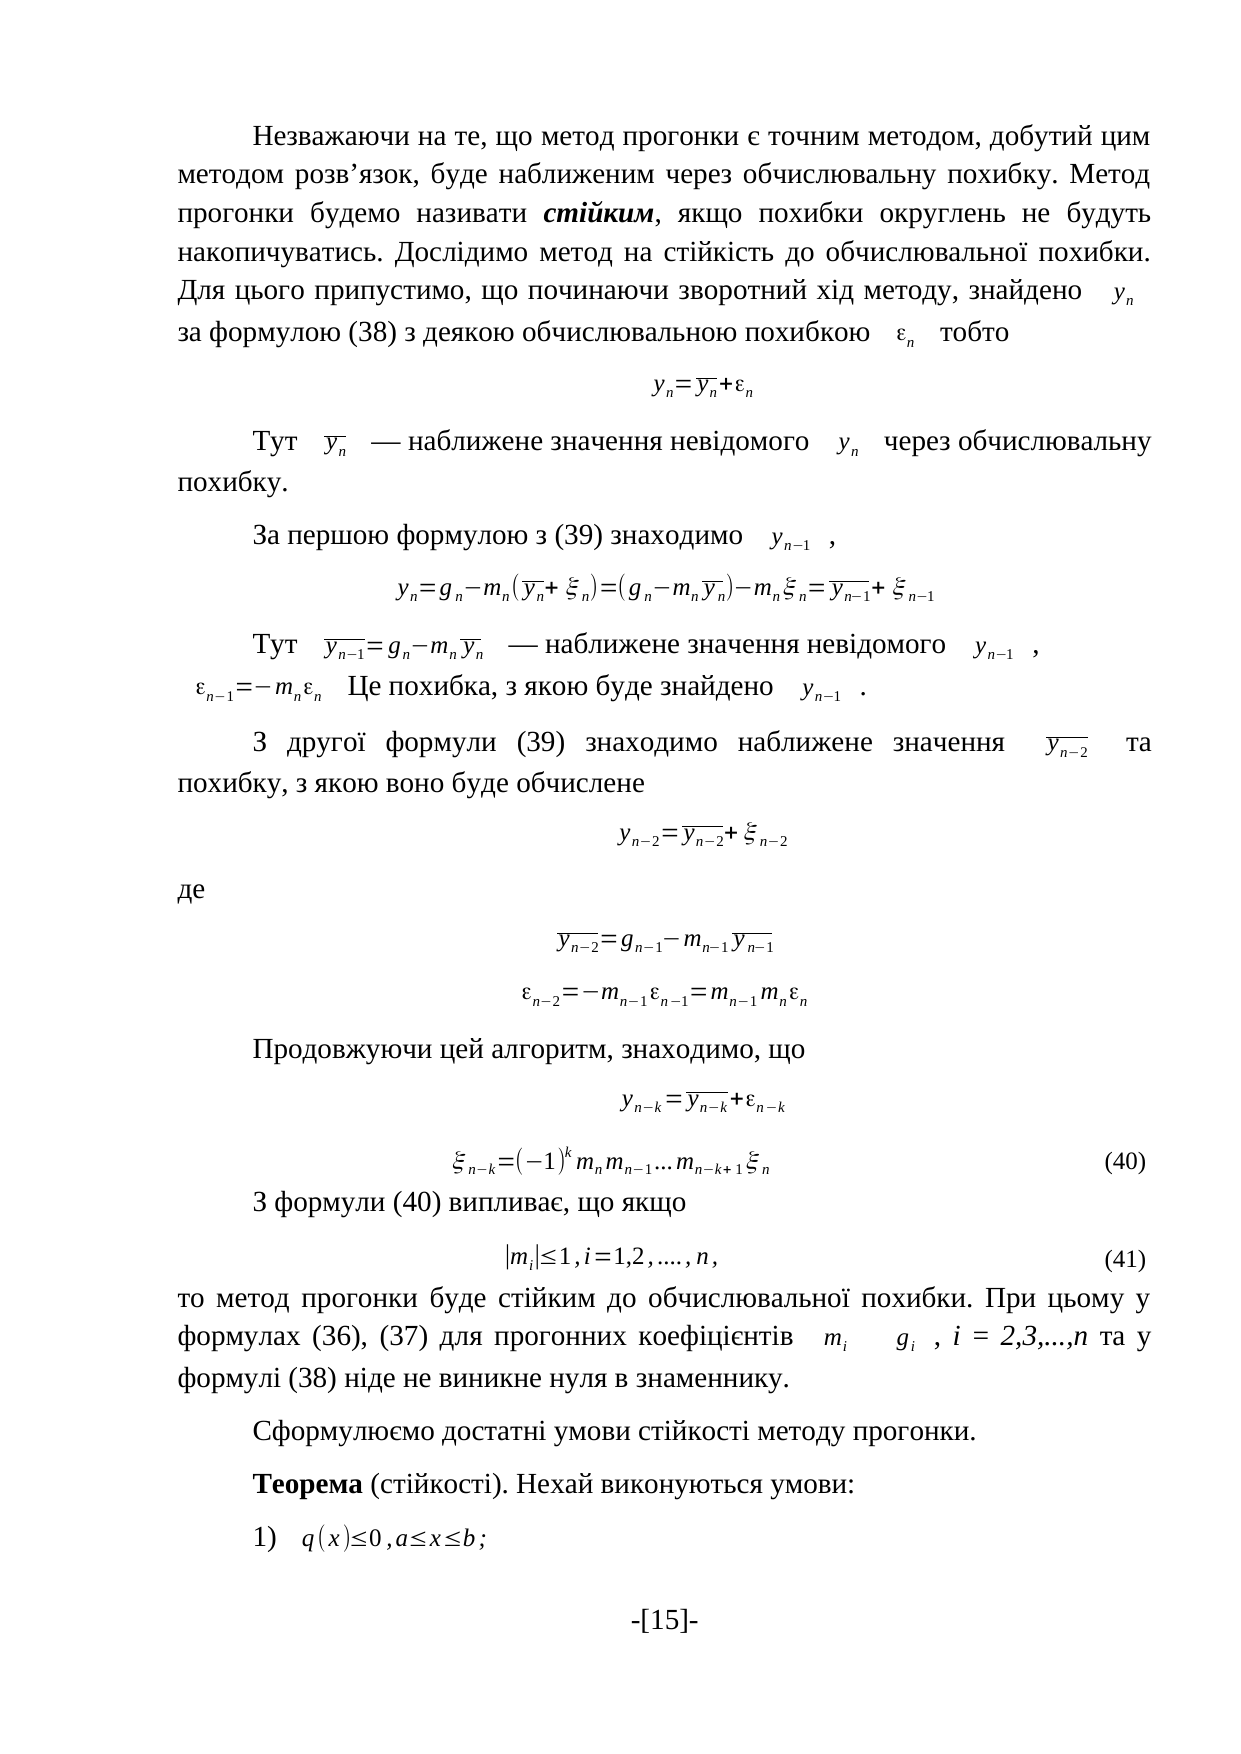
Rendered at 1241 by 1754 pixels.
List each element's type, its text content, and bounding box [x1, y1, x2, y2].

text За першою формулою з (39) знаходимо , [177, 517, 1152, 554]
table_header [177, 1237, 1043, 1280]
text 1) [177, 1519, 1152, 1553]
text де [177, 872, 1152, 905]
text З другої формули (39) знаходимо наближене значення та похибку, з якою воно буде обчислене [177, 724, 1152, 799]
table_header (40) [1043, 1137, 1152, 1184]
text то метод прогонки буде стійким до обчислювальної похибки. При цьому у формулах (36), (37) для прогонних коефіцієнтів , і = 2,3,...,n та у формулі (38) ніде не виникне нуля в знаменнику. [177, 1280, 1152, 1393]
text Продовжуючи цей алгоритм, знаходимо, що [177, 1031, 1152, 1064]
text Тут — наближене значення невідомого через обчислювальну похибку. [177, 423, 1152, 498]
table_header [177, 1137, 1043, 1184]
text Тут — наближене значення невідомого , Це похибка, з якою буде знайдено . [177, 627, 1152, 704]
text Сформулюємо достатні умови стійкості методу прогонки. [177, 1413, 1152, 1446]
text Теорема (стійкості). Нехай виконуються умови: [177, 1466, 1152, 1499]
text З формули (40) випливає, що якщо [177, 1184, 1152, 1217]
table_header (41) [1043, 1237, 1152, 1280]
text Незважаючи на те, що метод прогонки є точним методом, добутий цим методом розв’язок, буде наближеним через обчислювальну похибку. Метод прогонки будемо називати стійким, якщо похибки округлень не будуть накопичуватись. Дослідимо метод на стійкість до обчислювальної похибки. Для цього припустимо, що починаючи зворотний хід методу, знайдено за формулою (38) з деякою обчислювальною похибкою тобто [177, 118, 1152, 350]
